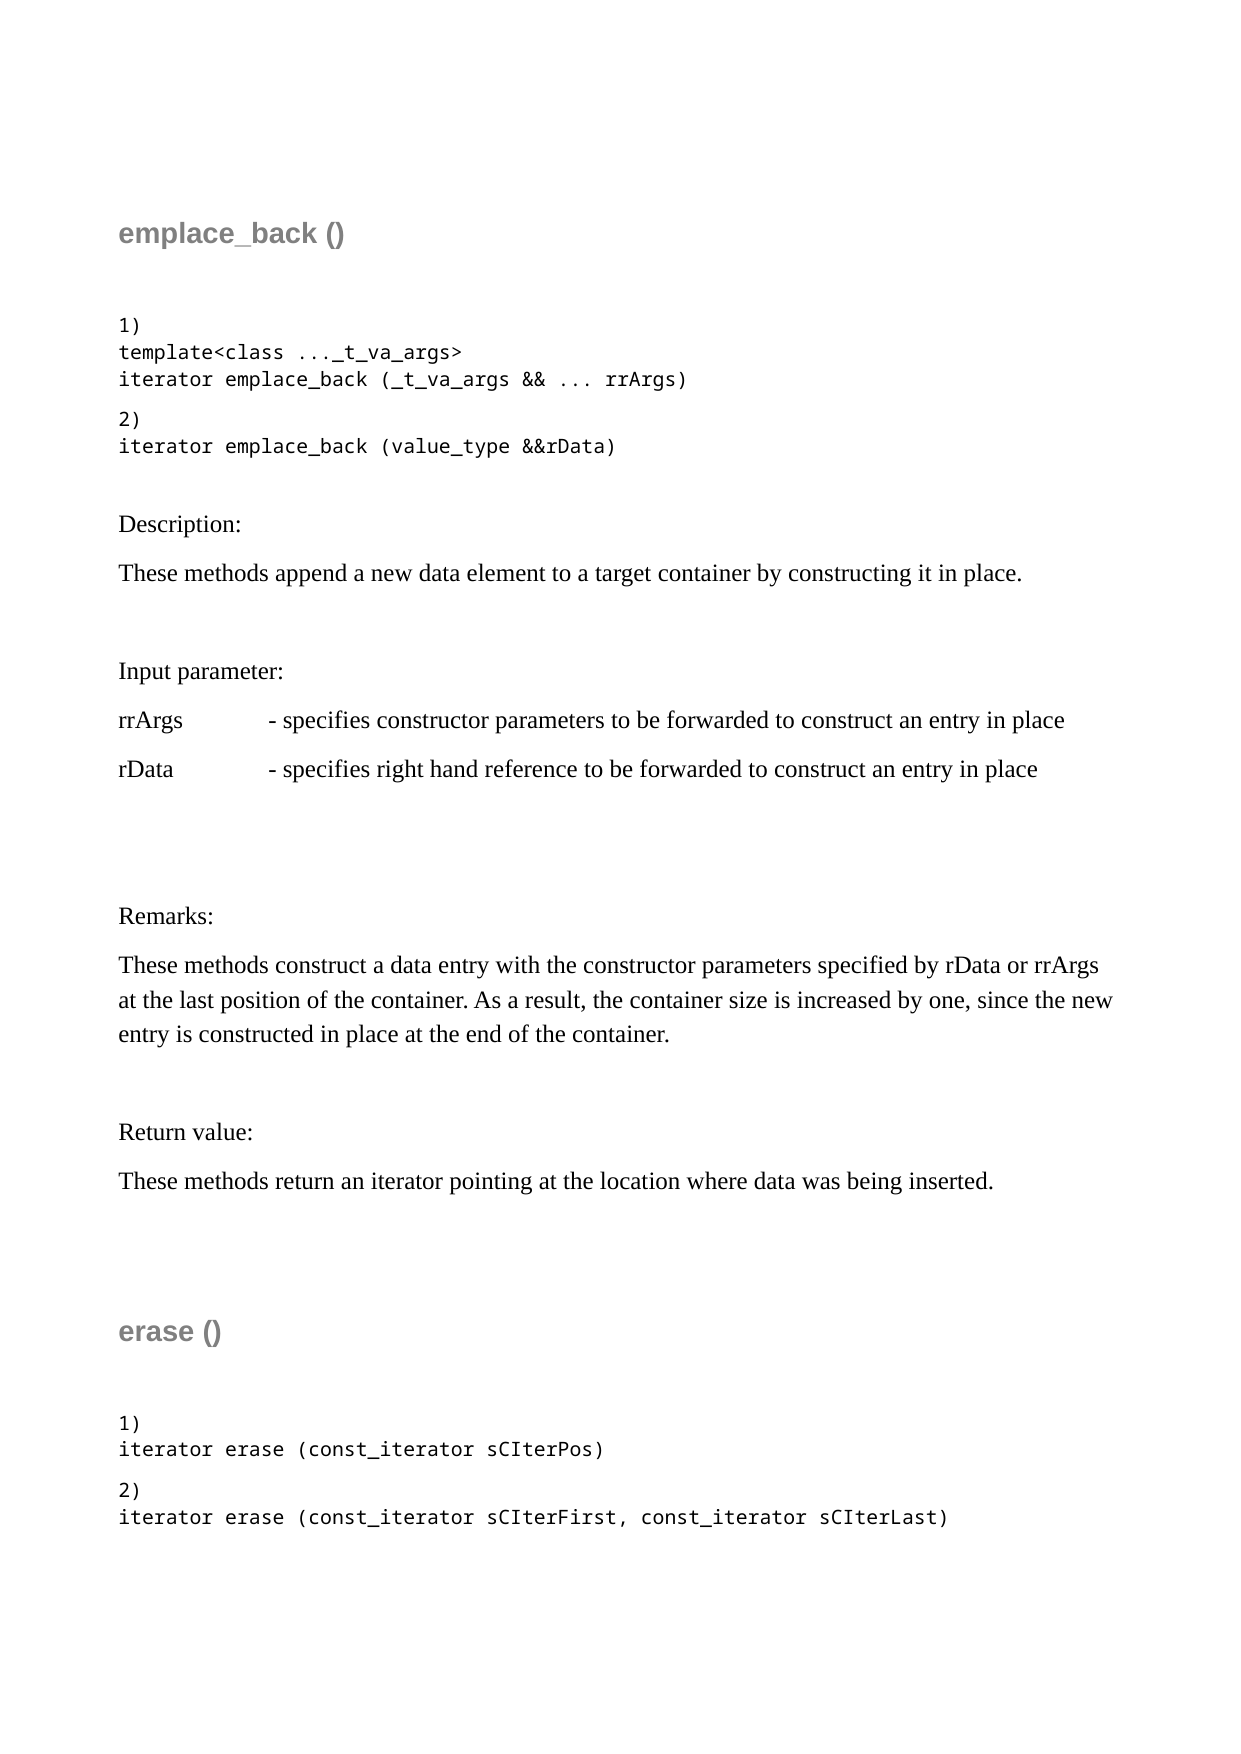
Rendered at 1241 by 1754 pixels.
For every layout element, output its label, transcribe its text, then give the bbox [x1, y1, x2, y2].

text rrArgs - specifies constructor parameters to be forwarded to construct an entry in place [118, 705, 1122, 734]
text Input parameter: [118, 656, 1122, 685]
text rData - specifies right hand reference to be forwarded to construct an entry in place [118, 754, 1122, 783]
text template<class ..._t_va_args> [118, 338, 1122, 365]
text iterator emplace_back (_t_va_args && ... rrArgs) [118, 365, 1122, 392]
text 1) [118, 1409, 1122, 1436]
subtitle erase () [118, 1314, 1122, 1347]
text iterator erase (const_iterator sCIterFirst, const_iterator sCIterLast) [118, 1503, 1122, 1530]
subtitle emplace_back () [118, 216, 1122, 250]
text 1) [118, 311, 1122, 338]
text These methods construct a data entry with the constructor parameters specified by rData or rrArgs at the last position of the container. As a result, the container size is increased by one, since the new entry is constructed in place at the end of the container. [118, 950, 1122, 1048]
text 2) [118, 406, 1122, 433]
text Description: [118, 509, 1122, 537]
text iterator emplace_back (value_type &&rData) [118, 433, 1122, 460]
text Remarks: [118, 901, 1122, 930]
text These methods append a new data element to a target container by constructing it in place. [118, 558, 1122, 587]
text These methods return an iterator pointing at the location where data was being inserted. [118, 1166, 1122, 1195]
text 2) [118, 1476, 1122, 1503]
text Return value: [118, 1117, 1122, 1146]
text iterator erase (const_iterator sCIterPos) [118, 1436, 1122, 1463]
